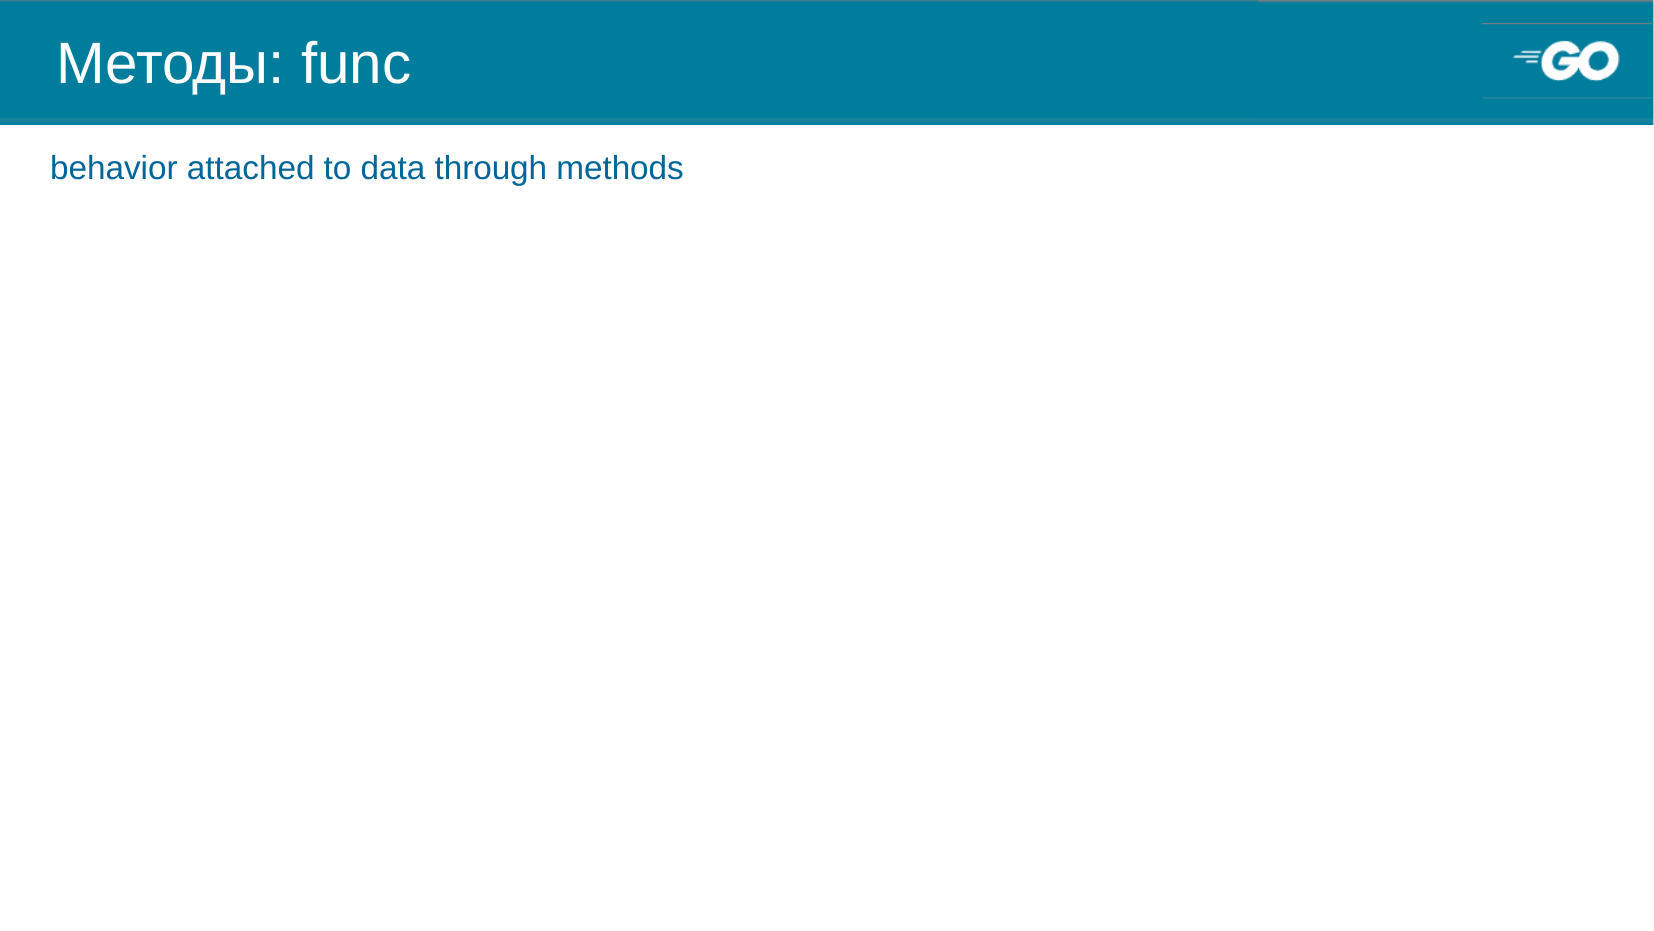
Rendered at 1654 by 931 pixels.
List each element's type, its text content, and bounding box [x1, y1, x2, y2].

text_box Методы: func [41, 23, 1495, 104]
text_box behavior attached to data through methods [35, 141, 1619, 898]
picture [1542, 41, 1619, 81]
